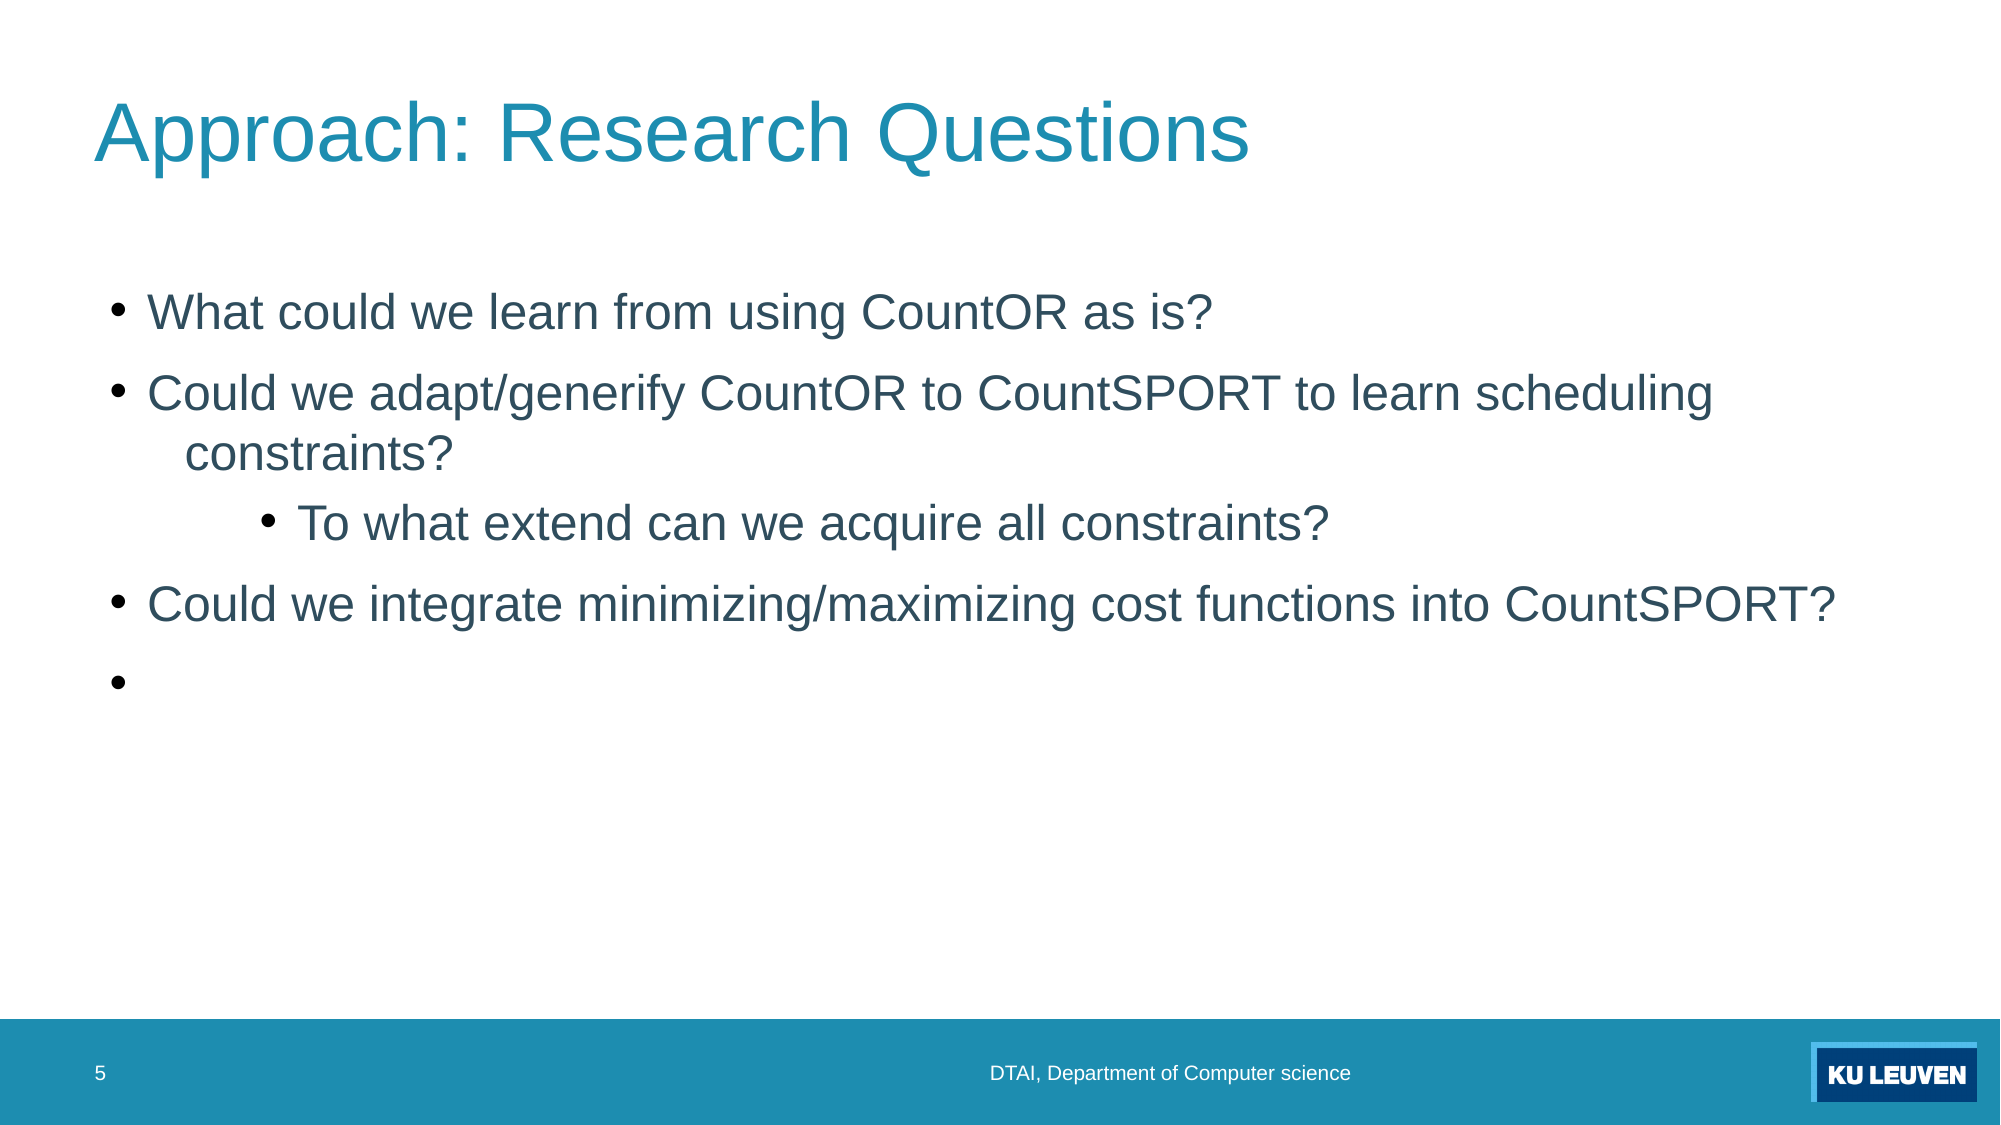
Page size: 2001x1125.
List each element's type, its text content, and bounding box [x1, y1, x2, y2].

text_box [94, 1018, 201, 1125]
text_box DTAI, Department of Computer science [989, 1018, 1809, 1125]
list What could we learn from using CountOR as is? Could we adapt/generify CountOR to CountSPORT to learn scheduling constraints? To what extend can we acquire all constraints? Could we integrate minimizing/maximizing cost functions into CountSPORT? [94, 271, 1906, 1004]
title Approach: Research Questions [94, 33, 1906, 223]
